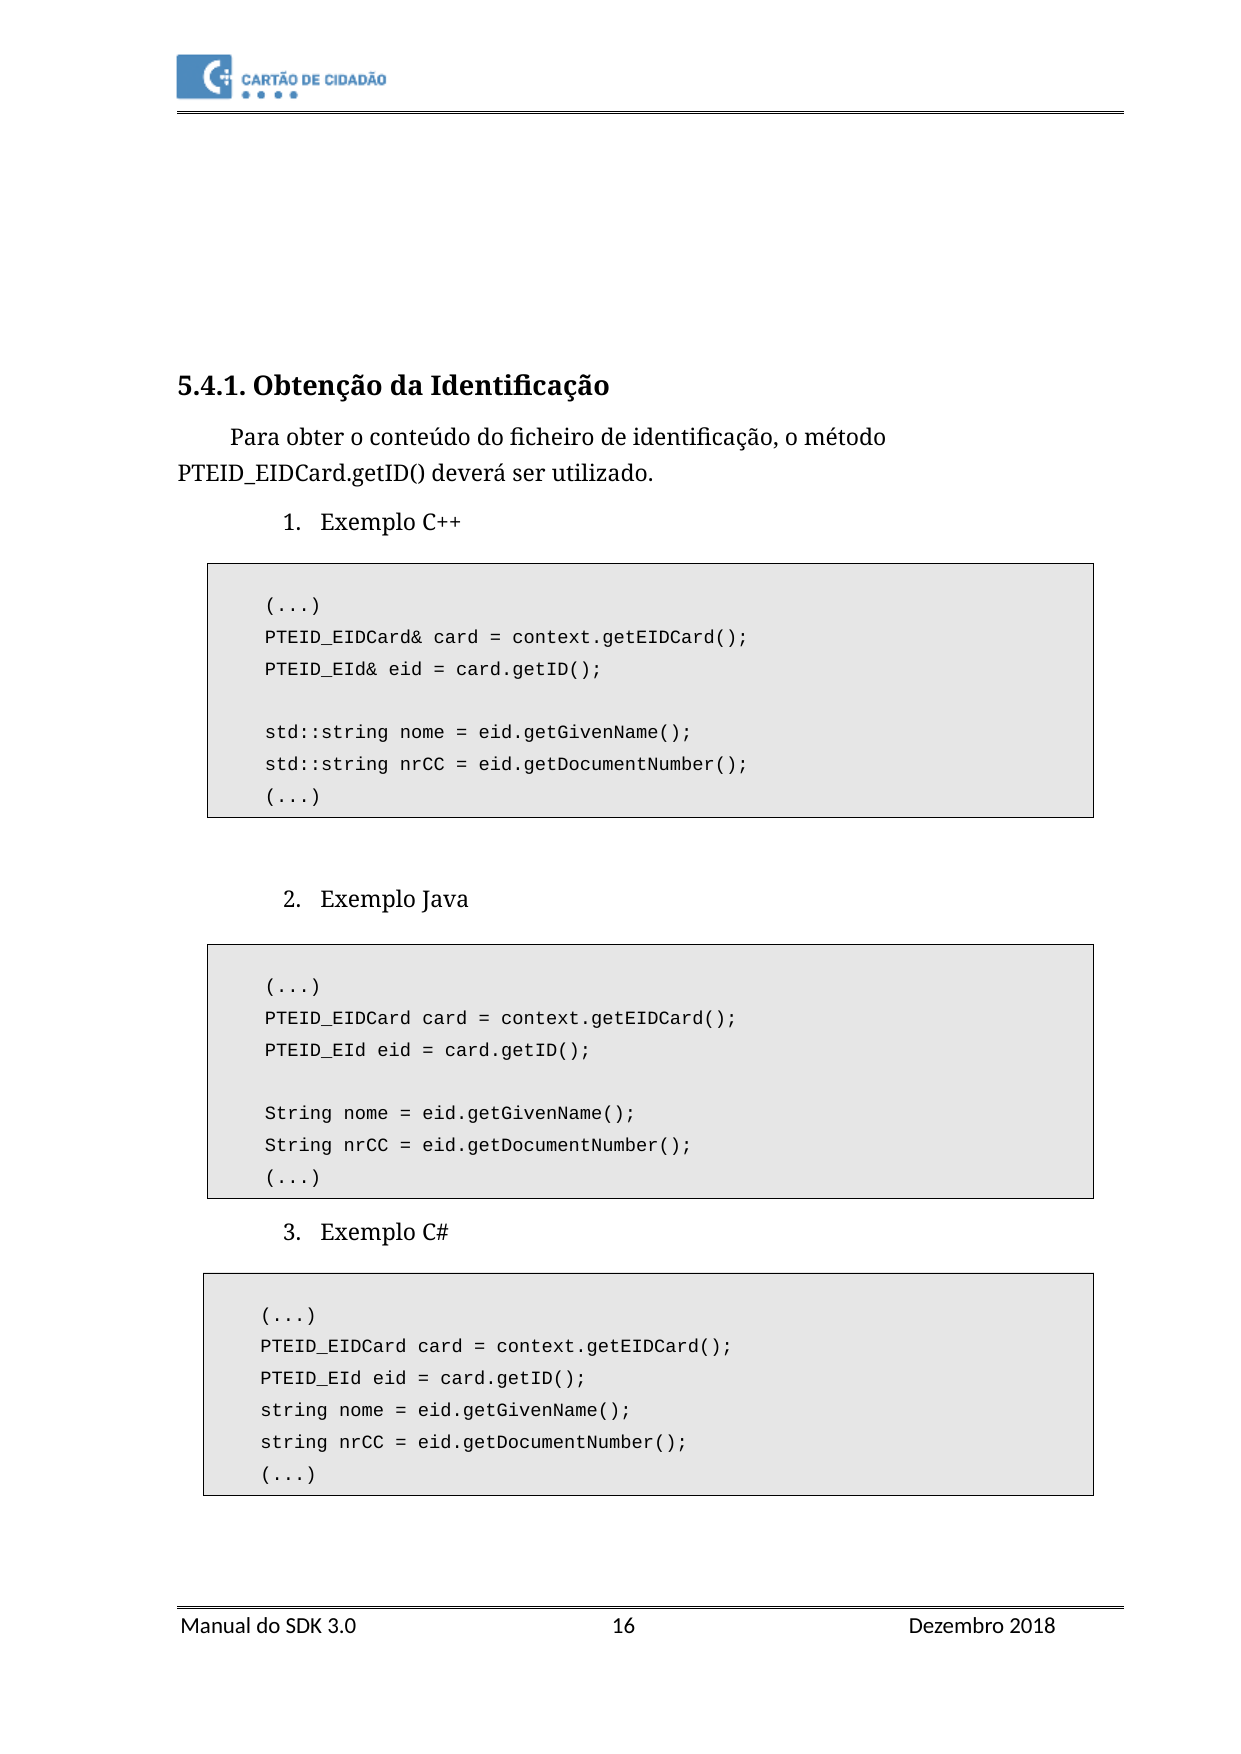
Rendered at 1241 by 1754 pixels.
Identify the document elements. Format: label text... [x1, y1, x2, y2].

text string nome = eid.getGivenName(); [204, 1401, 1093, 1422]
list (...) [208, 1168, 1093, 1189]
text (...) [208, 596, 1093, 617]
picture [174, 49, 428, 106]
text Para obter o conteúdo do ficheiro de identificação, o método PTEID_EIDCard.getID() deverá ser utilizado. [177, 421, 1124, 488]
list String nrCC = eid.getDocumentNumber(); [208, 1136, 1093, 1157]
text PTEID_EIDCard card = context.getEIDCard(); [204, 1337, 1093, 1358]
text string nrCC = eid.getDocumentNumber(); [204, 1433, 1093, 1454]
list Exemplo Java [283, 883, 1124, 914]
text std::string nrCC = eid.getDocumentNumber(); [208, 755, 1093, 776]
list PTEID_EIDCard card = context.getEIDCard(); [208, 1008, 1093, 1030]
text (...) [204, 1305, 1093, 1327]
list Exemplo C# [283, 932, 1124, 1247]
text (...) [208, 787, 1093, 808]
text (...) [204, 1465, 1093, 1486]
text PTEID_EId eid = card.getID(); [204, 1369, 1093, 1390]
list (...) [208, 977, 1093, 998]
text PTEID_EId& eid = card.getID(); [208, 659, 1093, 681]
subtitle Obtenção da Identificação [177, 366, 1124, 403]
list PTEID_EId eid = card.getID(); [208, 1040, 1093, 1062]
text PTEID_EIDCard& card = context.getEIDCard(); [208, 628, 1093, 649]
list Exemplo C++ [283, 506, 1124, 537]
list String nome = eid.getGivenName(); [208, 1104, 1093, 1125]
text std::string nome = eid.getGivenName(); [208, 723, 1093, 744]
